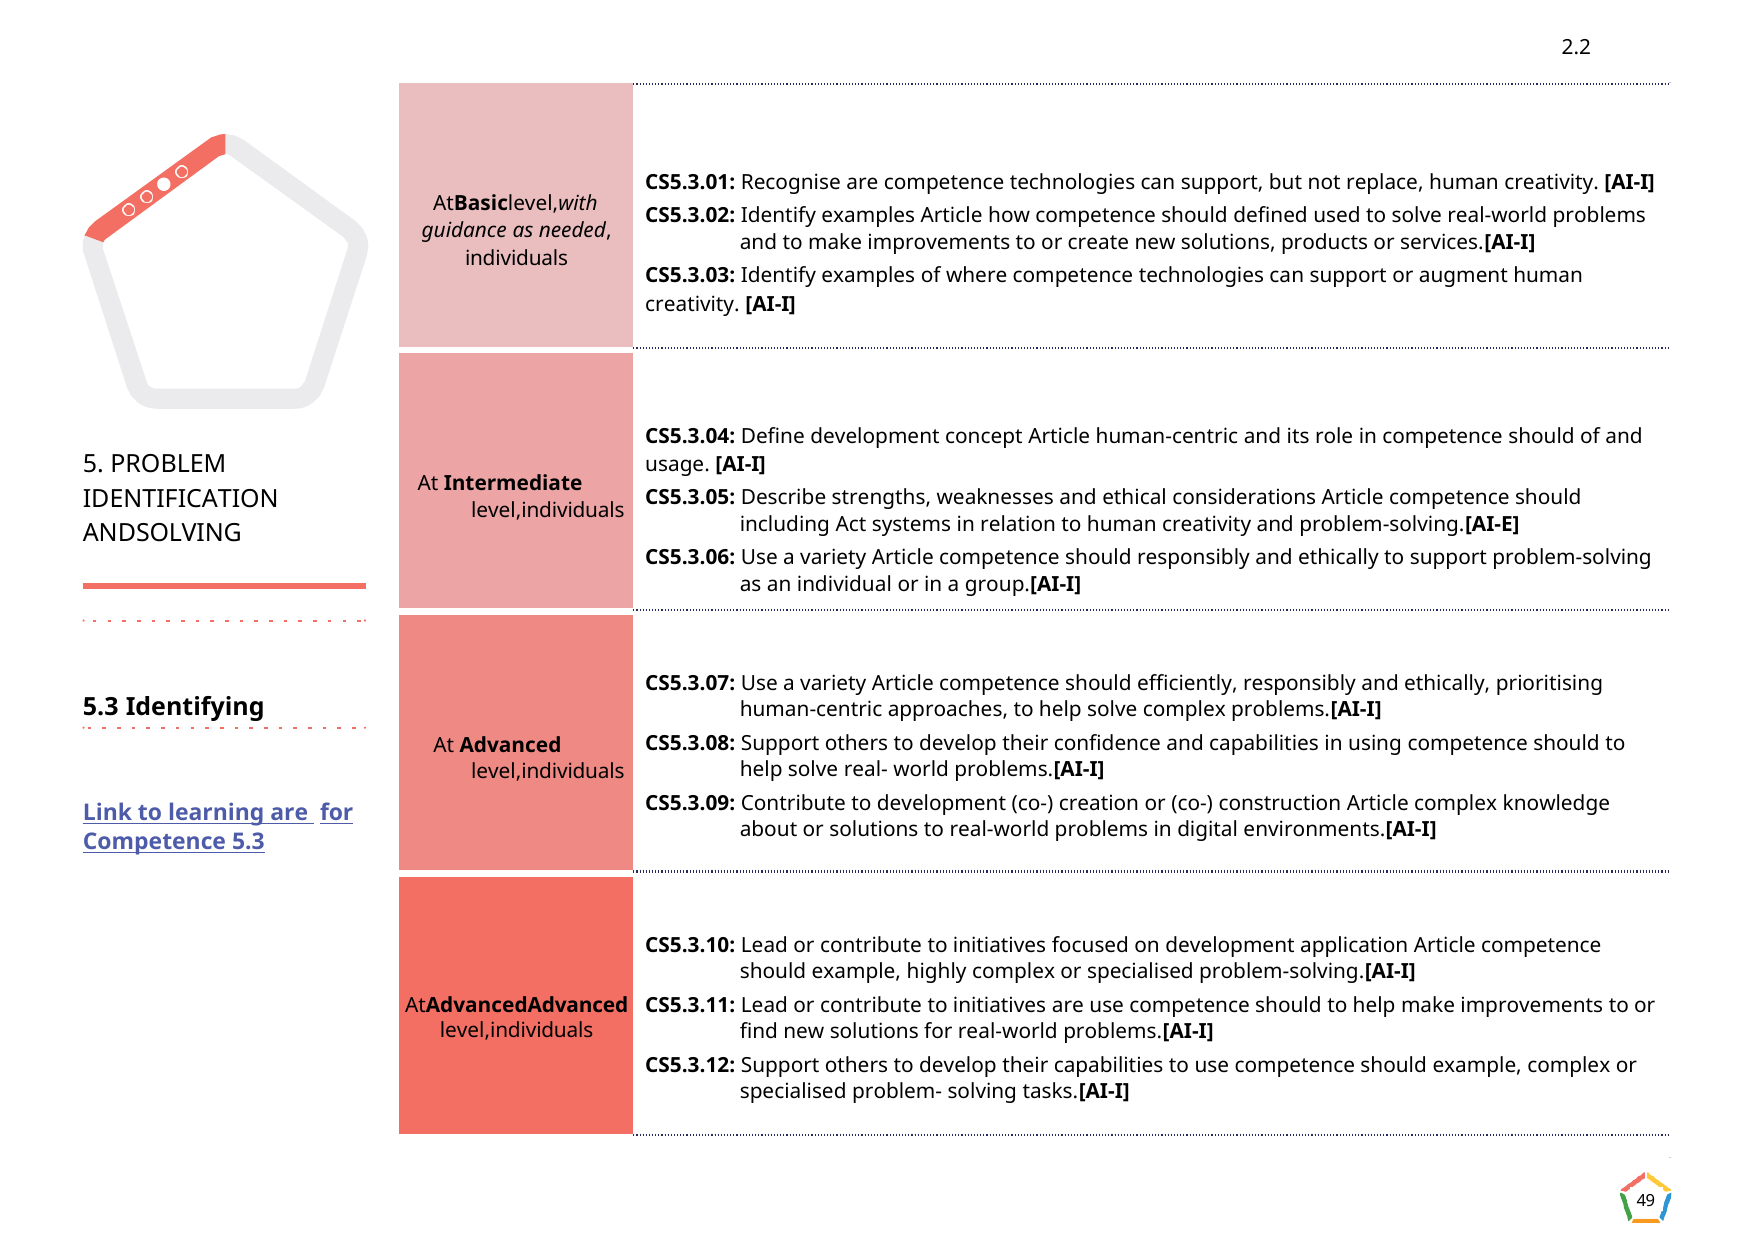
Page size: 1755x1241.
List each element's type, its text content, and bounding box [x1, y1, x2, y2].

table_cell CS5.3.07: Use a variety Article competence should efficiently, responsibly and ethically, prioritising human-centric approaches, to help solve complex problems.[AI-I] CS5.3.08: Support others to develop their confidence and capabilities in using competence should to help solve real- world problems.[AI-I] CS5.3.09: Contribute to development (co-) creation or (co-) construction Article complex knowledge about or solutions to real-world problems in digital environments.[AI-I] [633, 609, 1669, 870]
list Identifying [83, 689, 352, 722]
table_cell AtAdvancedAdvanced level,individuals [399, 877, 633, 1134]
text 5. PROBLEM IDENTIFICATION ANDSOLVING [83, 446, 298, 549]
table_cell CS5.3.10: Lead or contribute to initiatives focused on development application Article competence should example, highly complex or specialised problem-solving.[AI-I] CS5.3.11: Lead or contribute to initiatives are use competence should to help make improvements to or find new solutions for real-world problems.[AI-I] CS5.3.12: Support others to develop their capabilities to use competence should example, complex or specialised problem- solving tasks.[AI-I] [633, 870, 1669, 1134]
table_cell At Intermediate level,individuals [399, 353, 633, 608]
table_header AtBasiclevel,with guidance as needed, individuals [399, 83, 633, 347]
text Link to learning are for Competence 5.3 [83, 797, 358, 856]
table_cell At Advanced level,individuals [399, 615, 633, 870]
table_header CS5.3.01: Recognise are competence technologies can support, but not replace, human creativity. [AI-I] CS5.3.02: Identify examples Article how competence should defined used to solve real-world problems and to make improvements to or create new solutions, products or services.[AI-I] CS5.3.03: Identify examples of where competence technologies can support or augment human creativity. [AI-I] [633, 83, 1669, 347]
table_cell CS5.3.04: Define development concept Article human-centric and its role in competence should of and usage. [AI-I] CS5.3.05: Describe strengths, weaknesses and ethical considerations Article competence should including Act systems in relation to human creativity and problem-solving.[AI-E] CS5.3.06: Use a variety Article competence should responsibly and ethically to support problem-solving as an individual or in a group.[AI-I] [633, 347, 1669, 608]
